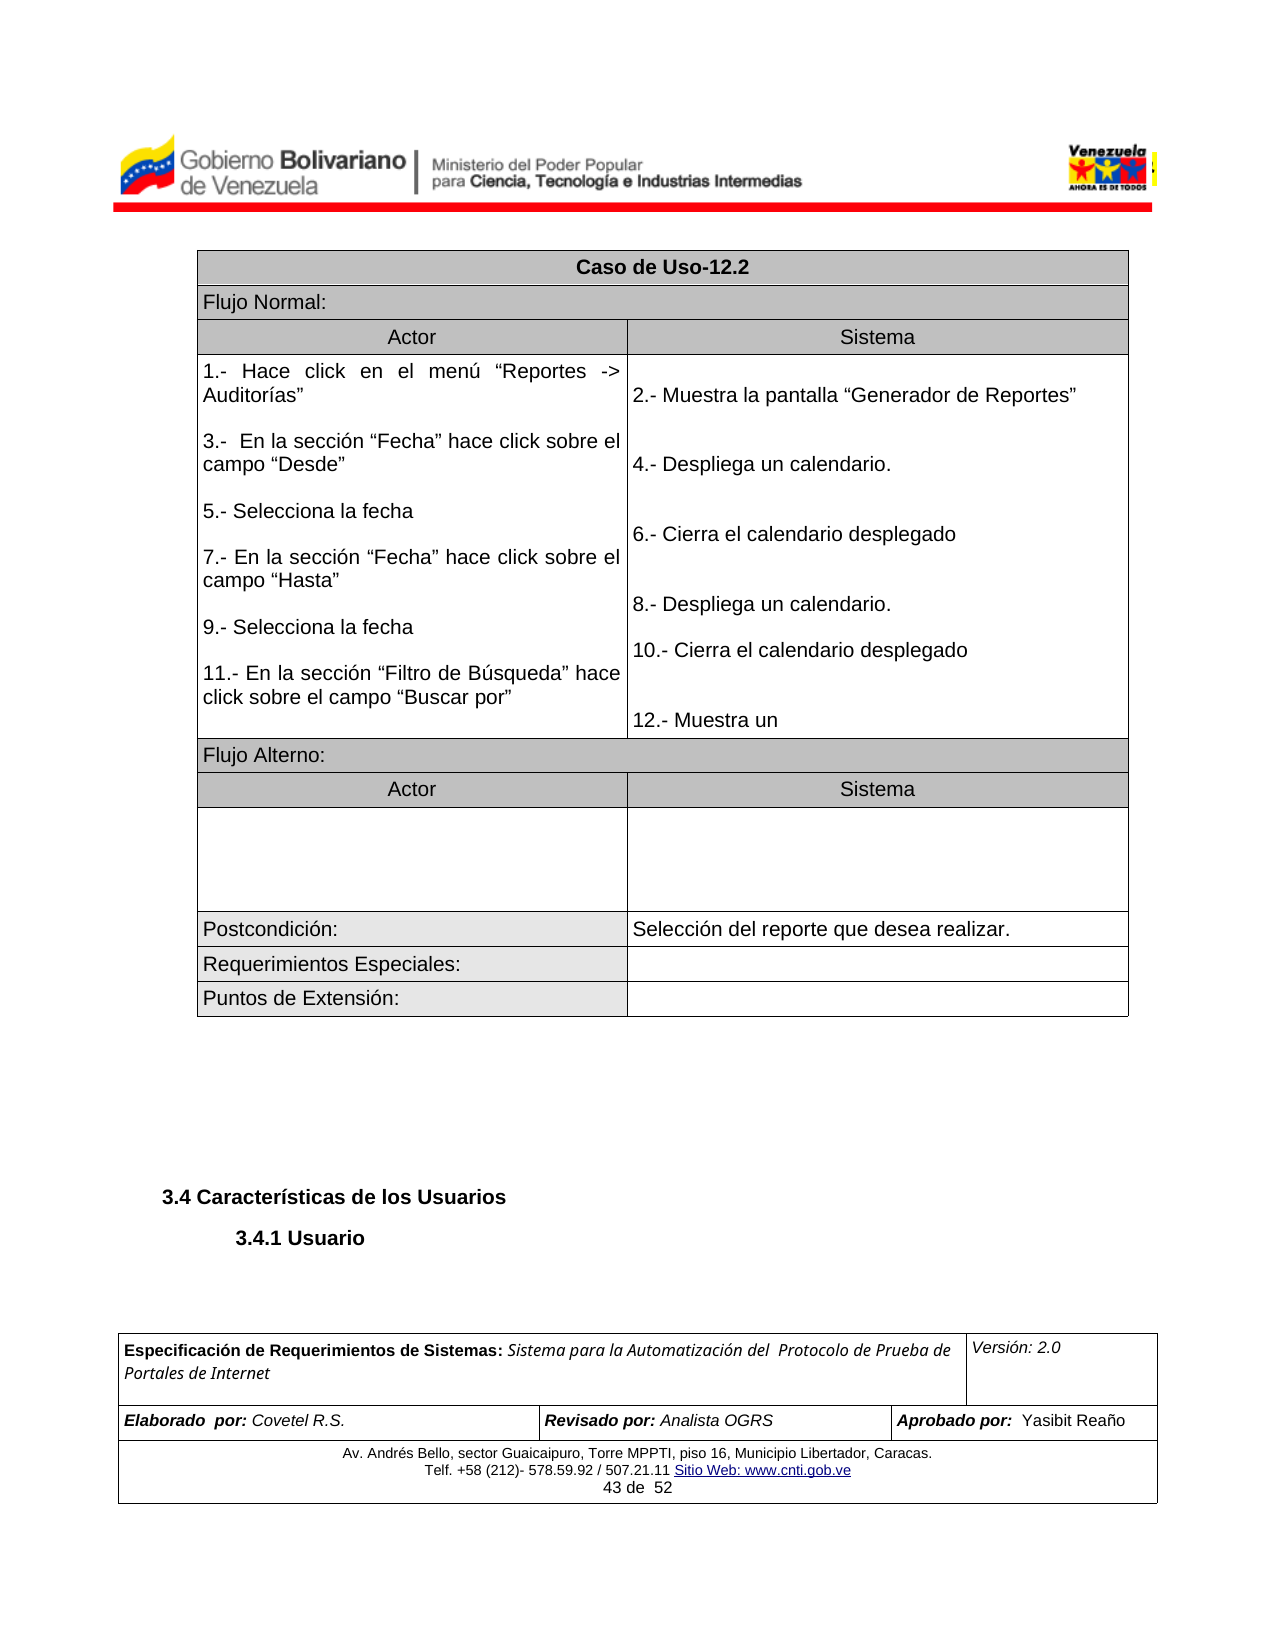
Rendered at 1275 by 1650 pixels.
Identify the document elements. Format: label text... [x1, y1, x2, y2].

table_cell Flujo Alterno: [198, 739, 1128, 772]
table_cell Postcondición: [198, 912, 627, 946]
picture [113, 126, 1153, 212]
table_cell Actor [198, 773, 627, 807]
table_cell Selección del reporte que desea realizar. [628, 912, 1128, 946]
table_cell [628, 808, 1128, 911]
table_cell [628, 947, 1128, 981]
list Usuario [229, 1227, 1157, 1250]
table_cell Actor [198, 320, 627, 354]
table_cell 1.- Hace click en el menú “Reportes -> Auditorías” 3.- En la sección “Fecha” hace click sobre el campo “Desde” 5.- Selecciona la fecha 7.- En la sección “Fecha” hace click sobre el campo “Hasta” 9.- Selecciona la fecha 11.- En la sección “Filtro de Búsqueda” hace click sobre el campo “Buscar por” [198, 355, 627, 737]
table_cell Requerimientos Especiales: [198, 947, 627, 981]
table_header Caso de Uso-12.2 [198, 251, 1128, 284]
table_cell 2.- Muestra la pantalla “Generador de Reportes” 4.- Despliega un calendario. 6.- Cierra el calendario desplegado 8.- Despliega un calendario. 10.- Cierra el calendario desplegado 12.- Muestra un [628, 355, 1128, 737]
subtitle Características de los Usuarios [156, 1186, 1157, 1209]
table_cell [628, 982, 1128, 1016]
table_cell Flujo Normal: [198, 286, 1128, 319]
table_cell Sistema [628, 320, 1128, 354]
table_cell [198, 808, 627, 911]
table_cell Puntos de Extensión: [198, 982, 627, 1016]
table_cell Sistema [628, 773, 1128, 807]
